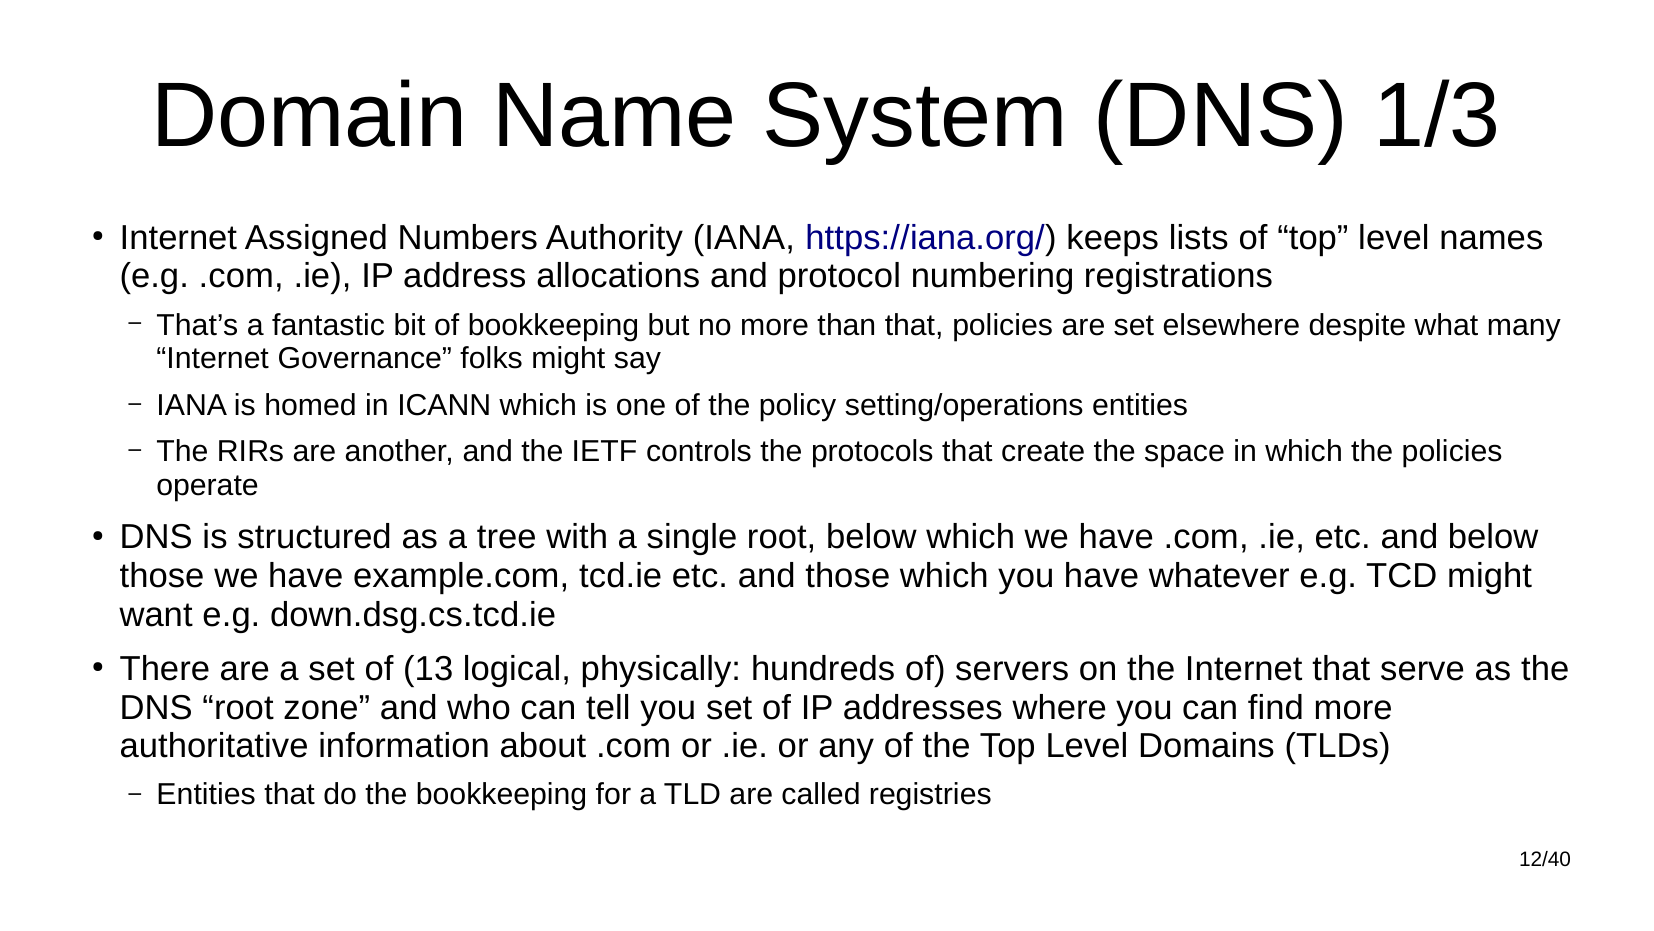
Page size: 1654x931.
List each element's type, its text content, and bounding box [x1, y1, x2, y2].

list Internet Assigned Numbers Authority (IANA, https://iana.org/) keeps lists of “top” level names (e.g. .com, .ie), IP address allocations and protocol numbering registrations That’s a fantastic bit of bookkeeping but no more than that, policies are set elsewhere despite what many “Internet Governance” folks might say IANA is homed in ICANN which is one of the policy setting/operations entities The RIRs are another, and the IETF controls the protocols that create the space in which the policies operate DNS is structured as a tree with a single root, below which we have .com, .ie, etc. and below those we have example.com, tcd.ie etc. and those which you have whatever e.g. TCD might want e.g. down.dsg.cs.tcd.ie There are a set of (13 logical, physically: hundreds of) servers on the Internet that serve as the DNS “root zone” and who can tell you set of IP addresses where you can find more authoritative information about .com or .ie. or any of the Top Level Domains (TLDs) Entities that do the bookkeeping for a TLD are called registries [82, 217, 1576, 827]
title Domain Name System (DNS) 1/3 [82, 37, 1571, 193]
